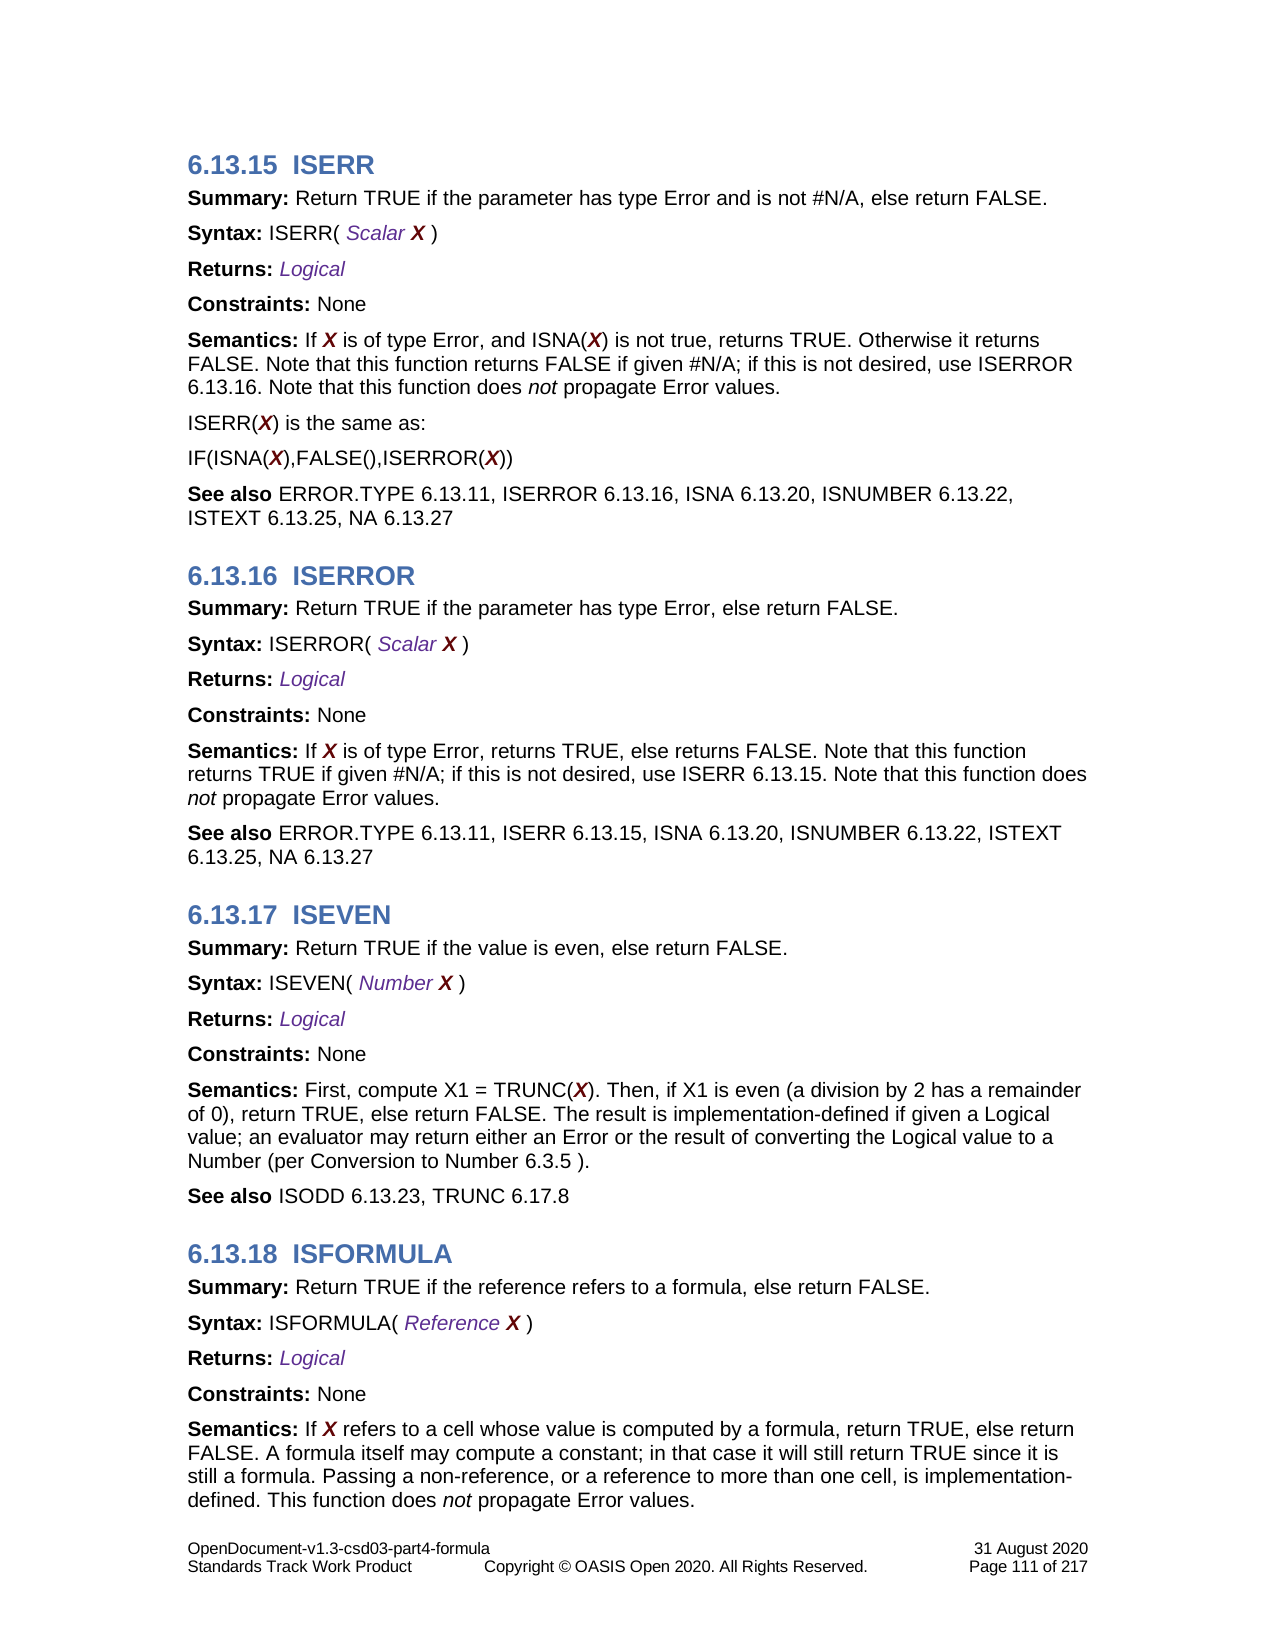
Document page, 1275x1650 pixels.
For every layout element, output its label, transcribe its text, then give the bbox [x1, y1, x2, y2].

text Returns: Logical [187, 1007, 1088, 1031]
subtitle ISFORMULA [187, 1239, 1088, 1269]
text Constraints: None [187, 703, 1088, 727]
text Syntax: ISEVEN( Number X ) [187, 972, 1088, 995]
text ISERR(X) is the same as: [187, 411, 1088, 435]
text Semantics: First, compute X1 = TRUNC(X). Then, if X1 is even (a division by 2 has a remainder of 0), return TRUE, else return FALSE. The result is implementation-defined if given a Logical value; an evaluator may return either an Error or the result of converting the Logical value to a Number (per Conversion to Number 6.3.5 ). [187, 1078, 1088, 1173]
text Returns: Logical [187, 257, 1088, 281]
text Returns: Logical [187, 1347, 1088, 1370]
text Constraints: None [187, 1043, 1088, 1066]
text Returns: Logical [187, 668, 1088, 691]
text Semantics: If X is of type Error, returns TRUE, else returns FALSE. Note that this function returns TRUE if given #N/A; if this is not desired, use ISERR 6.13.15. Note that this function does not propagate Error values. [187, 739, 1088, 810]
text See also ISODD 6.13.23, TRUNC 6.17.8 [187, 1185, 1088, 1208]
text Summary: Return TRUE if the parameter has type Error and is not #N/A, else return FALSE. [187, 186, 1088, 209]
text Syntax: ISERROR( Scalar X ) [187, 632, 1088, 656]
text Summary: Return TRUE if the parameter has type Error, else return FALSE. [187, 597, 1088, 620]
text See also ERROR.TYPE 6.13.11, ISERR 6.13.15, ISNA 6.13.20, ISNUMBER 6.13.22, ISTEXT 6.13.25, NA 6.13.27 [187, 822, 1088, 869]
text Semantics: If X is of type Error, and ISNA(X) is not true, returns TRUE. Otherwise it returns FALSE. Note that this function returns FALSE if given #N/A; if this is not desired, use ISERROR 6.13.16. Note that this function does not propagate Error values. [187, 328, 1088, 399]
text See also ERROR.TYPE 6.13.11, ISERROR 6.13.16, ISNA 6.13.20, ISNUMBER 6.13.22, ISTEXT 6.13.25, NA 6.13.27 [187, 482, 1088, 529]
text IF(ISNA(X),FALSE(),ISERROR(X)) [187, 447, 1088, 470]
subtitle ISERR [187, 150, 1088, 180]
text Syntax: ISERR( Scalar X ) [187, 222, 1088, 245]
text Semantics: If X refers to a cell whose value is computed by a formula, return TRUE, else return FALSE. A formula itself may compute a constant; in that case it will still return TRUE since it is still a formula. Passing a non-reference, or a reference to more than one cell, is implementation-defined. This function does not propagate Error values. [187, 1418, 1088, 1512]
subtitle ISERROR [187, 561, 1088, 591]
subtitle ISEVEN [187, 900, 1088, 930]
text Constraints: None [187, 293, 1088, 316]
text Summary: Return TRUE if the value is even, else return FALSE. [187, 936, 1088, 959]
text Constraints: None [187, 1382, 1088, 1406]
text Syntax: ISFORMULA( Reference X ) [187, 1311, 1088, 1334]
text Summary: Return TRUE if the reference refers to a formula, else return FALSE. [187, 1275, 1088, 1299]
